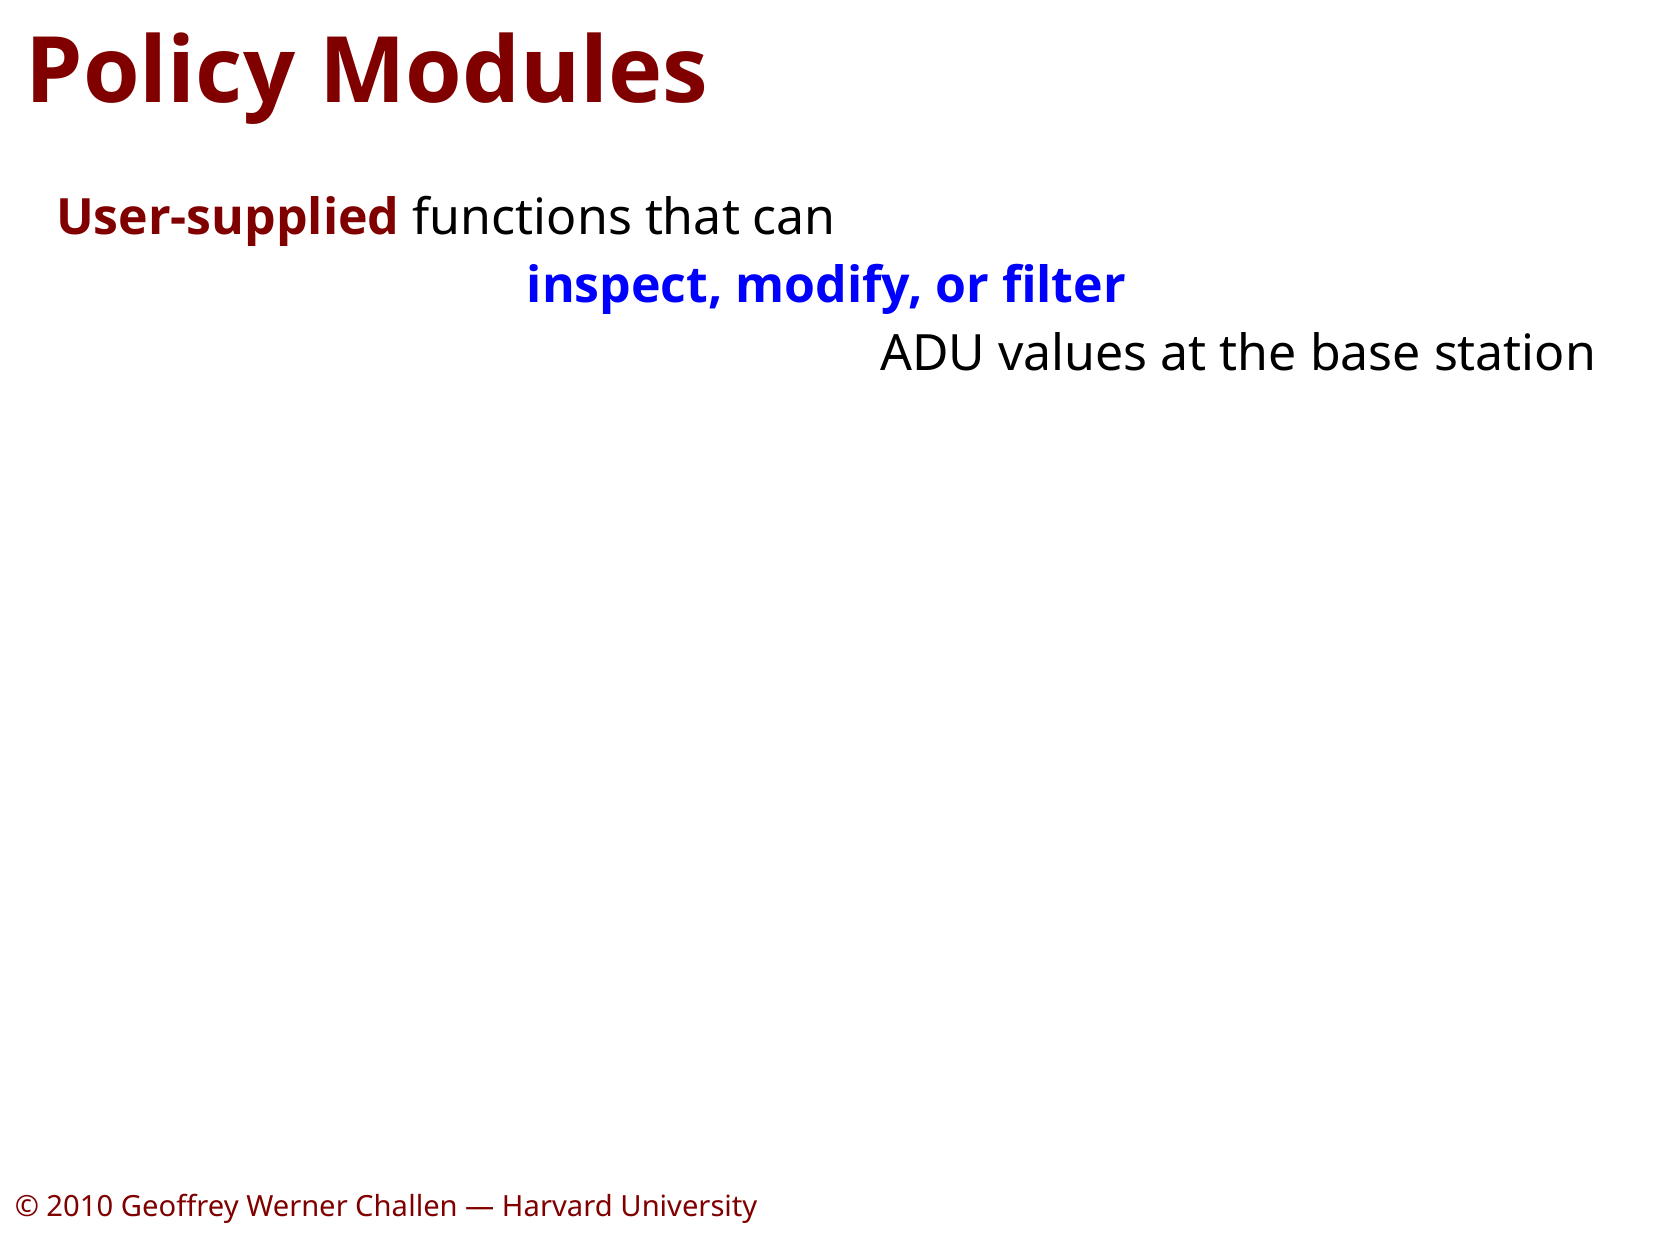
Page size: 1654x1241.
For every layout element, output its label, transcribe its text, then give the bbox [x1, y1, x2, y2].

title Policy Modules [25, 12, 1438, 121]
text_box User-supplied functions that can inspect, modify, or filter ADU values at the base station [41, 173, 1612, 365]
